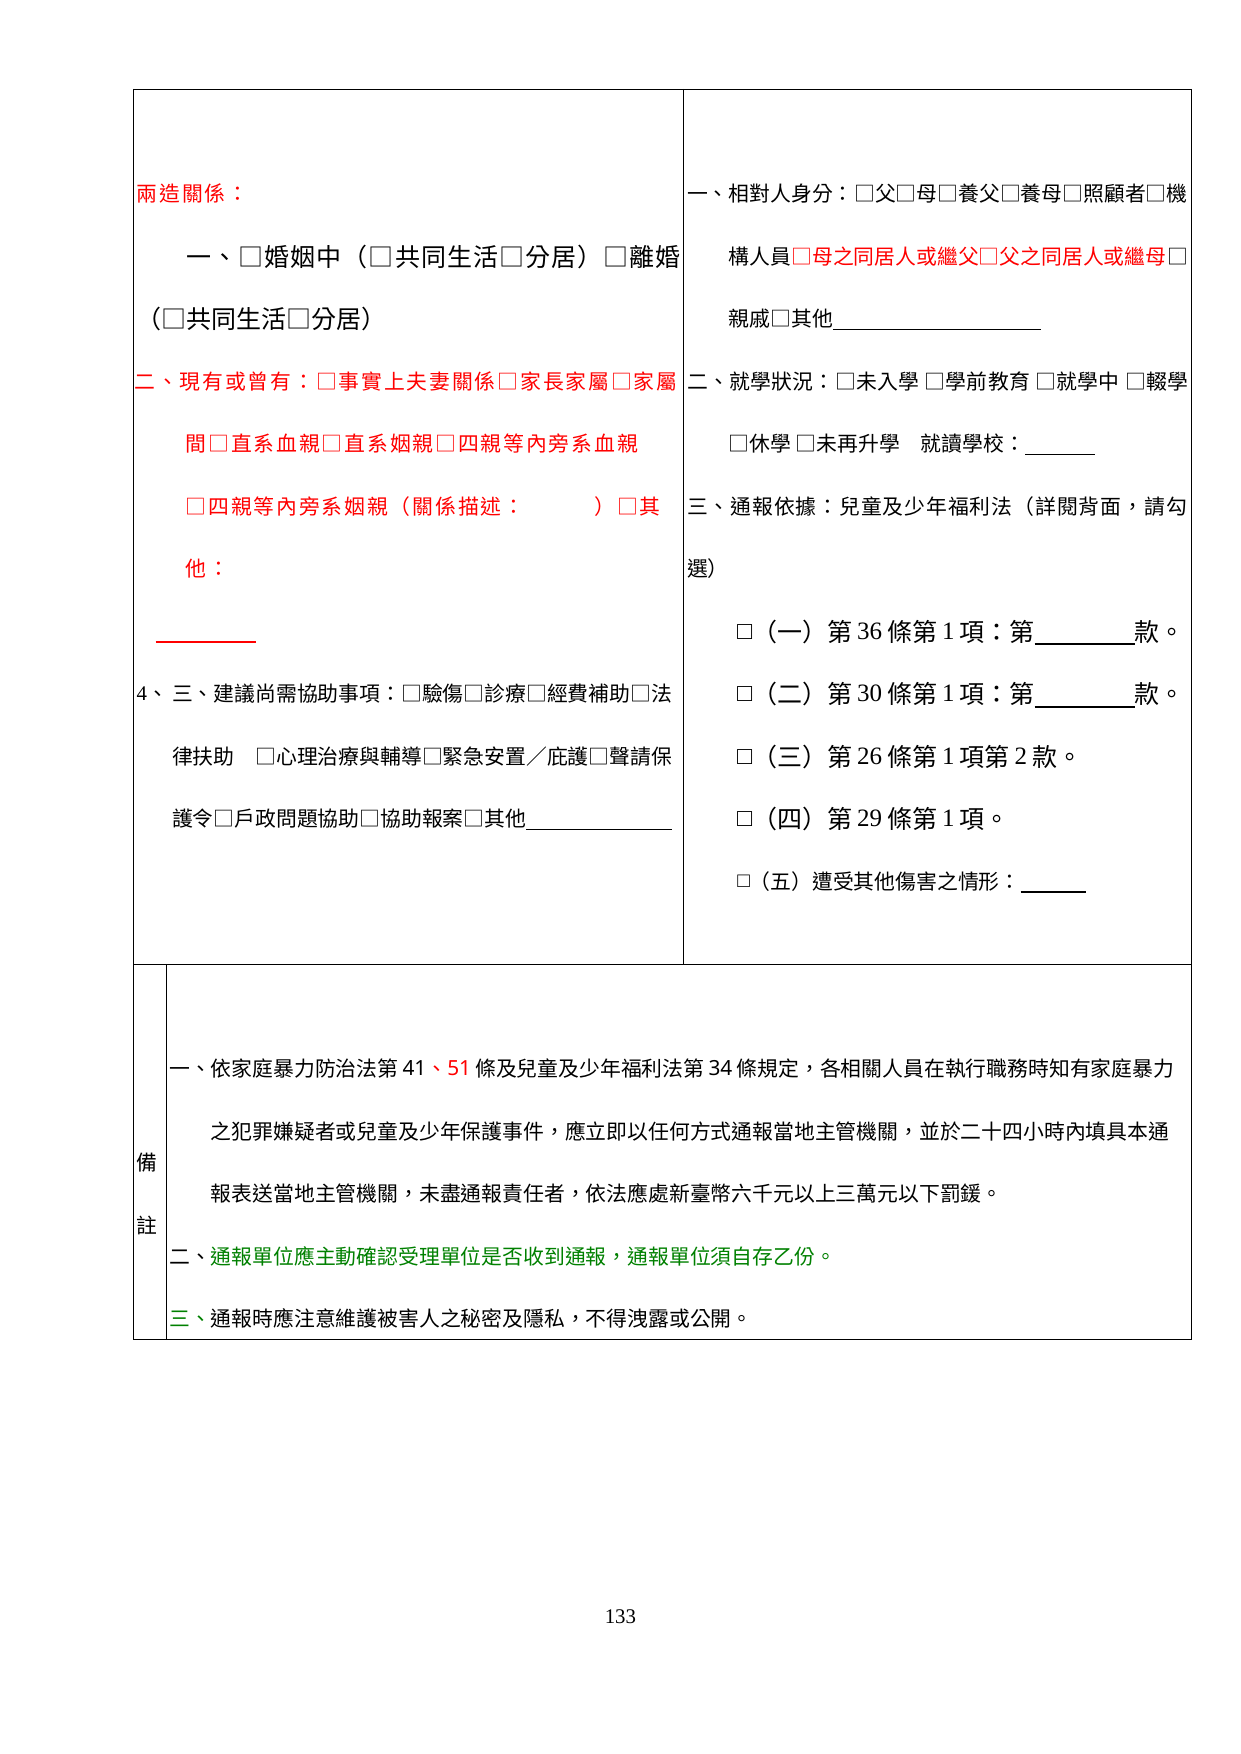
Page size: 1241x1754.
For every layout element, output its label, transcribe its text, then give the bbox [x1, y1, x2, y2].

table_cell 兩造關係： 一、□婚姻中（□共同生活□分居）□離婚（□共同生活□分居） 二、現有或曾有：□事實上夫妻關係□家長家屬□家屬間□直系血親□直系姻親□四親等內旁系血親 □四親等內旁系姻親（關係描述： ）□其他： 三、建議尚需協助事項：□驗傷□診療□經費補助□法律扶助 □心理治療與輔導□緊急安置／庇護□聲請保護令□戶政問題協助□協助報案□其他 [134, 90, 683, 964]
table_cell [1192, 89, 1197, 964]
table_cell [1192, 964, 1197, 1339]
table_cell 備註 [134, 965, 166, 1339]
table_cell 一、依家庭暴力防治法第41、51條及兒童及少年福利法第34條規定，各相關人員在執行職務時知有家庭暴力之犯罪嫌疑者或兒童及少年保護事件，應立即以任何方式通報當地主管機關，並於二十四小時內填具本通報表送當地主管機關，未盡通報責任者，依法應處新臺幣六千元以上三萬元以下罰鍰。 二、通報單位應主動確認受理單位是否收到通報，通報單位須自存乙份。 三、通報時應注意維護被害人之秘密及隱私，不得洩露或公開。 [167, 965, 1191, 1339]
table_cell 一、相對人身分：□父□母□養父□養母□照顧者□機構人員□母之同居人或繼父□父之同居人或繼母□親戚□其他 二、就學狀況：□未入學 □學前教育 □就學中 □輟學 □休學 □未再升學 就讀學校： 三、通報依據：兒童及少年福利法（詳閱背面，請勾選） □（一）第36條第1項：第 款。 □（二）第30條第1項：第 款。 □（三）第26條第1項第2款。 □（四）第29條第1項。 □（五）遭受其他傷害之情形： [684, 90, 1191, 964]
